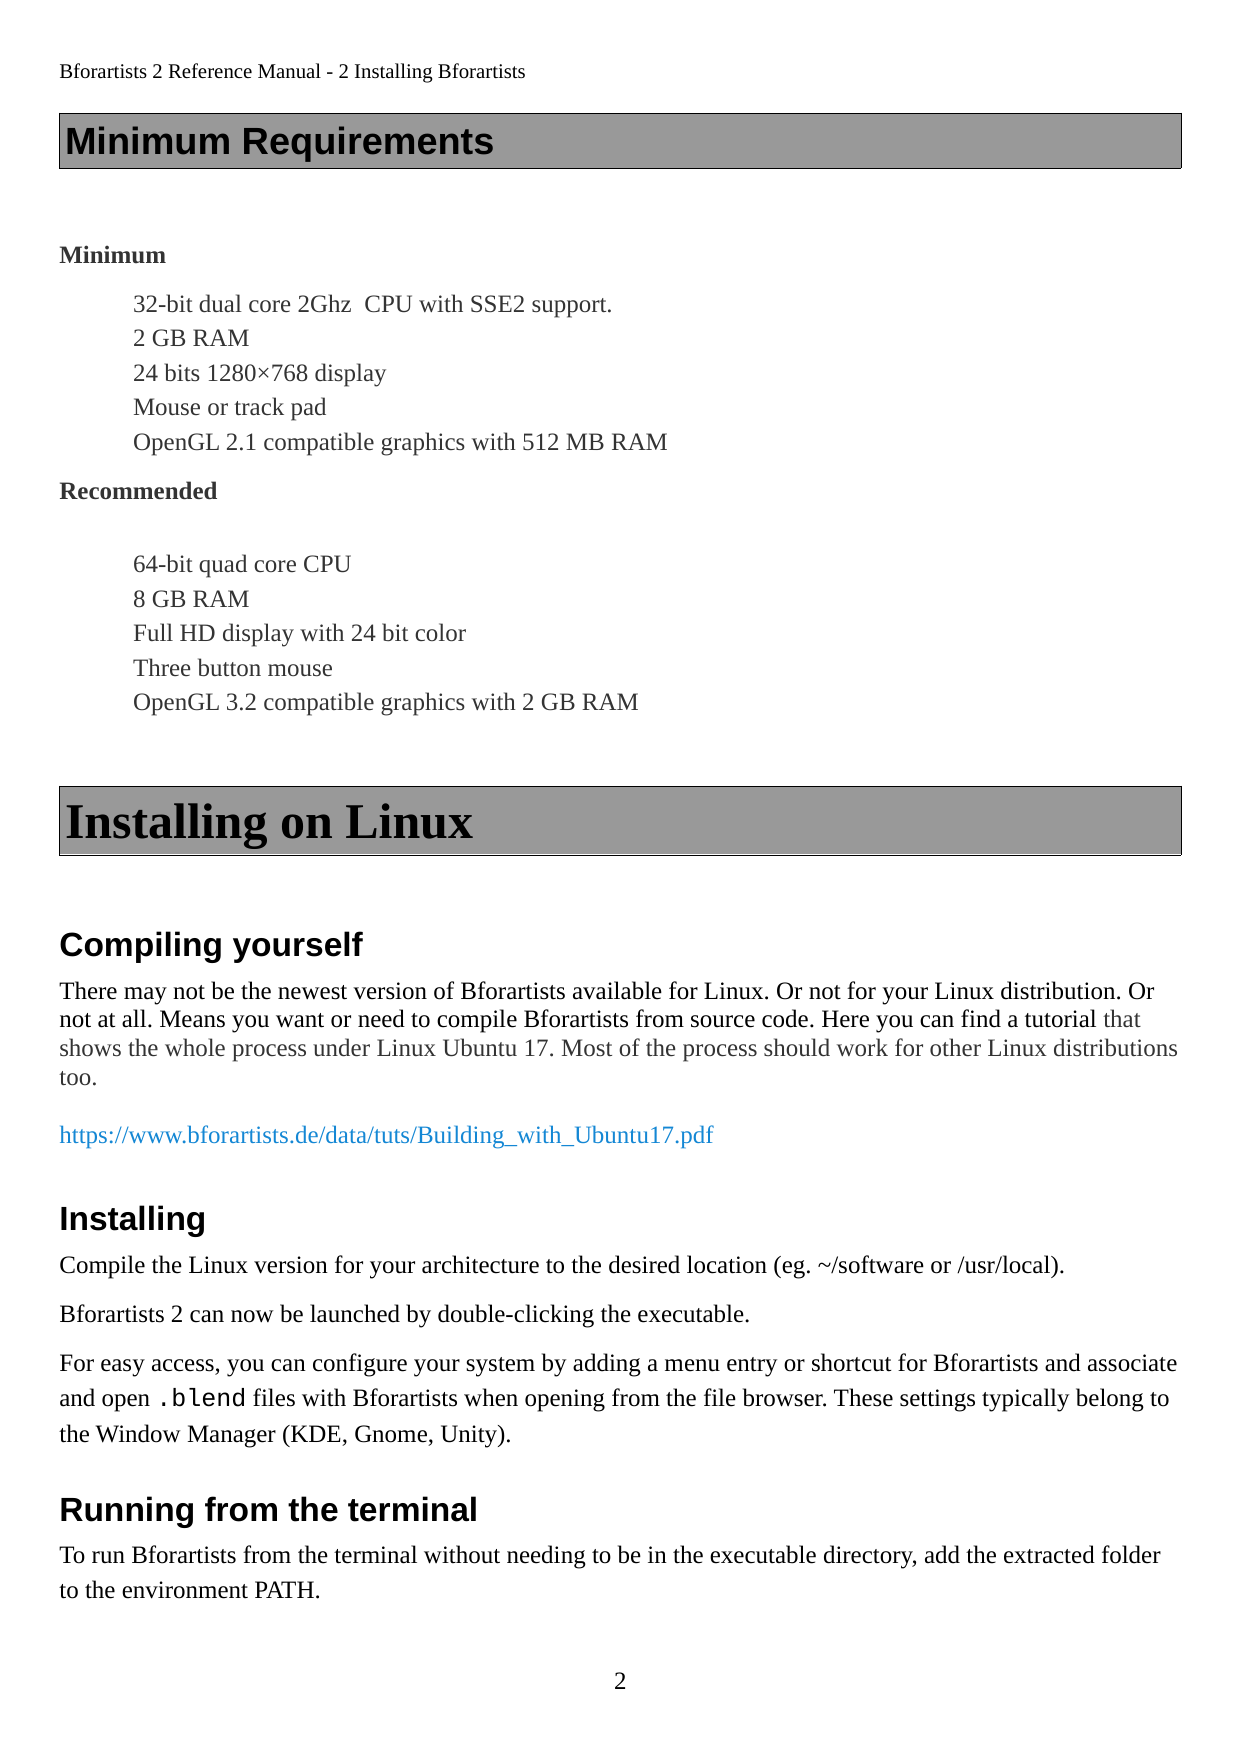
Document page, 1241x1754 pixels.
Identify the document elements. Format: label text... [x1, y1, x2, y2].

text 24 bits 1280×768 display [133, 358, 1181, 387]
text https://www.bforartists.de/data/tuts/Building_with_Ubuntu17.pdf [59, 1120, 1181, 1149]
text Minimum [59, 240, 1181, 269]
text Mouse or track pad [133, 392, 1181, 421]
table_header Minimum Requirements [60, 114, 1181, 168]
text OpenGL 3.2 compatible graphics with 2 GB RAM [133, 687, 1181, 716]
text 64-bit quad core CPU [133, 549, 1181, 578]
text Recommended [59, 476, 1181, 505]
subtitle Running from the terminal [59, 1489, 1181, 1528]
text 2 GB RAM [133, 323, 1181, 352]
text Bforartists 2 can now be launched by double-clicking the executable. [59, 1299, 1181, 1328]
text To run Bforartists from the terminal without needing to be in the executable directory, add the extracted folder to the environment PATH. [59, 1541, 1181, 1604]
text OpenGL 2.1 compatible graphics with 512 MB RAM [133, 427, 1181, 456]
text 32-bit dual core 2Ghz CPU with SSE2 support. [133, 289, 1181, 318]
subtitle Compiling yourself [59, 924, 1181, 963]
text Full HD display with 24 bit color [133, 618, 1181, 647]
text Three button mouse [133, 653, 1181, 682]
table_header Installing on Linux [60, 787, 1181, 854]
text There may not be the newest version of Bforartists available for Linux. Or not for your Linux distribution. Or not at all. Means you want or need to compile Bforartists from source code. Here you can find a tutorial that shows the whole process under Linux Ubuntu 17. Most of the process should work for other Linux distributions too. [59, 976, 1181, 1091]
text For easy access, you can configure your system by adding a menu entry or shortcut for Bforartists and associate and open .blend files with Bforartists when opening from the file browser. These settings typically belong to the Window Manager (KDE, Gnome, Unity). [59, 1348, 1181, 1448]
text Compile the Linux version for your architecture to the desired location (eg. ~/software or /usr/local). [59, 1250, 1181, 1279]
subtitle Installing [59, 1199, 1181, 1238]
text 8 GB RAM [133, 584, 1181, 613]
